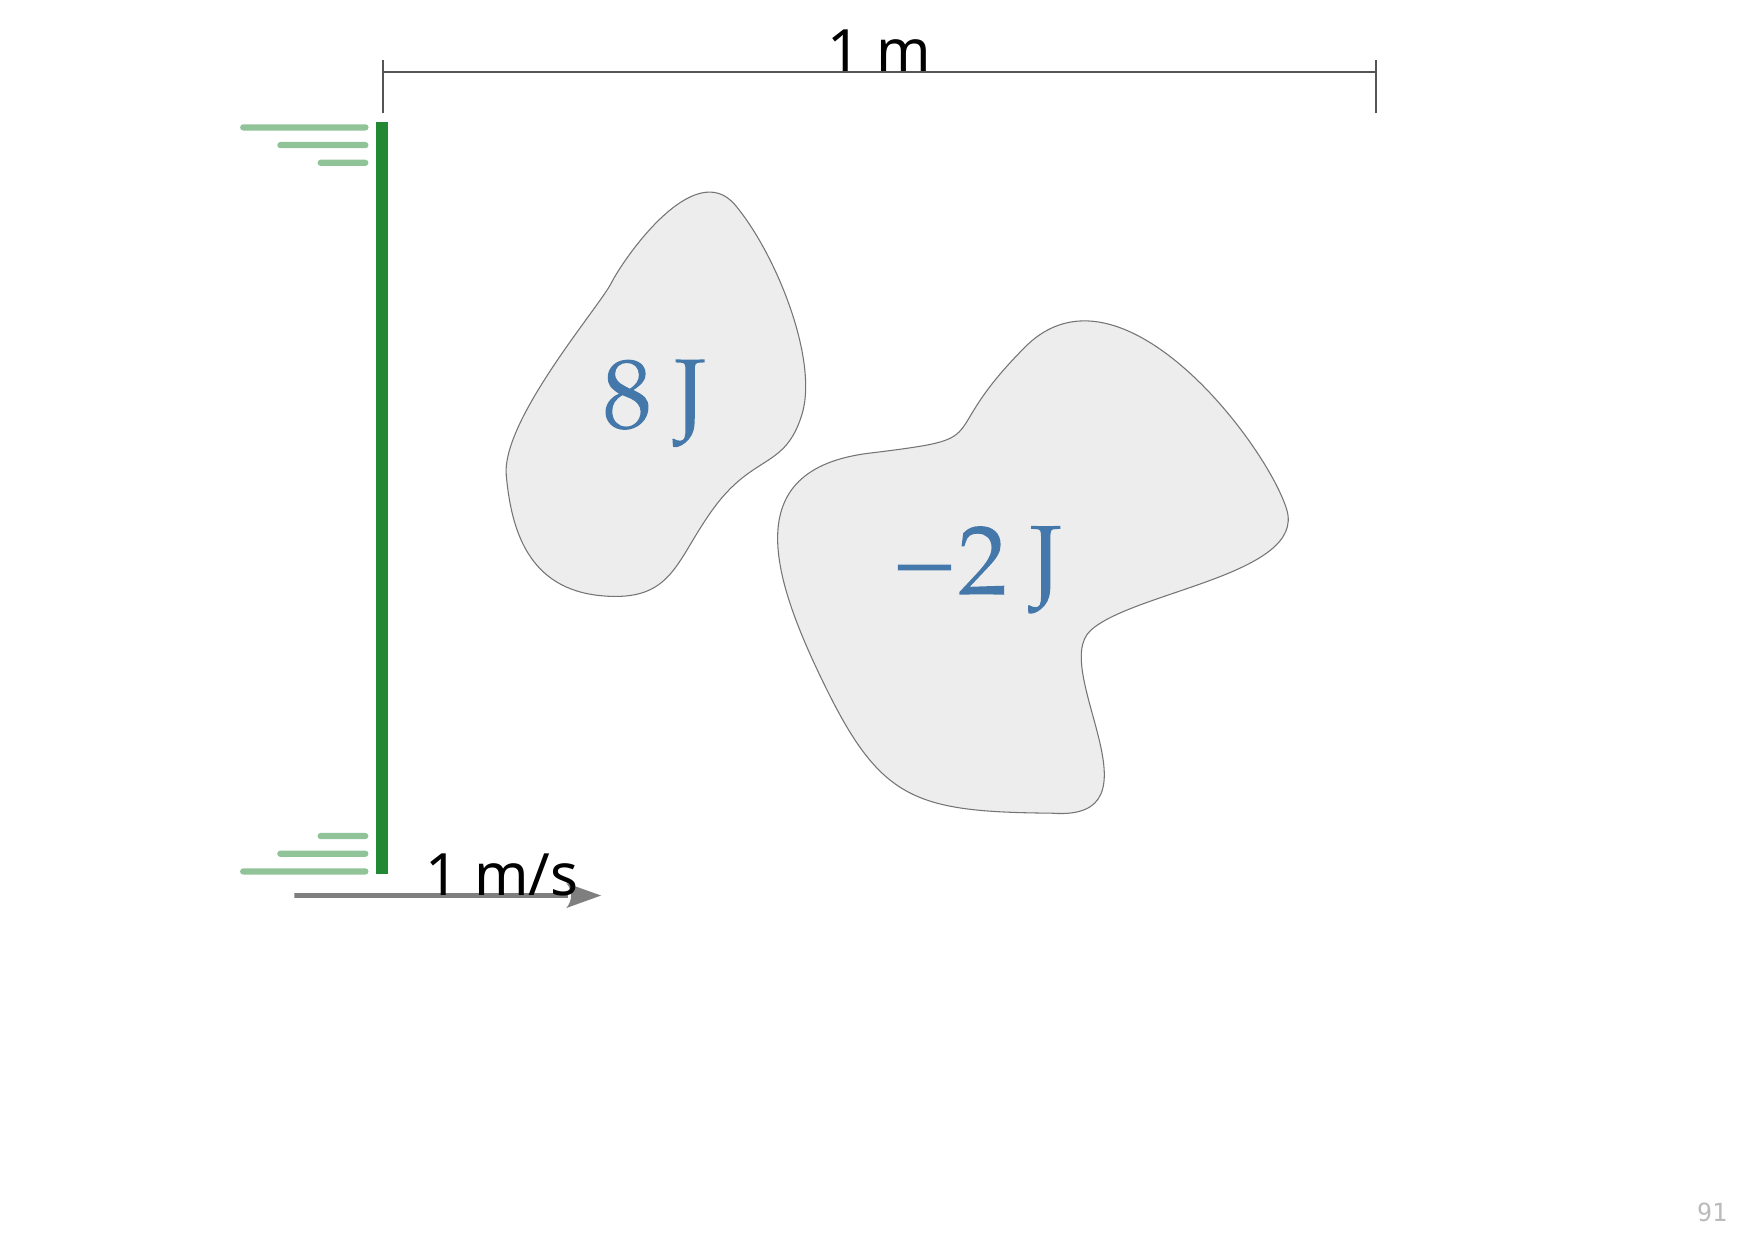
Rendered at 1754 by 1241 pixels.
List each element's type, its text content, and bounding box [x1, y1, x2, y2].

text_box [777, 320, 1289, 814]
text_box 1 m/s [410, 825, 596, 899]
text_box [506, 192, 806, 597]
